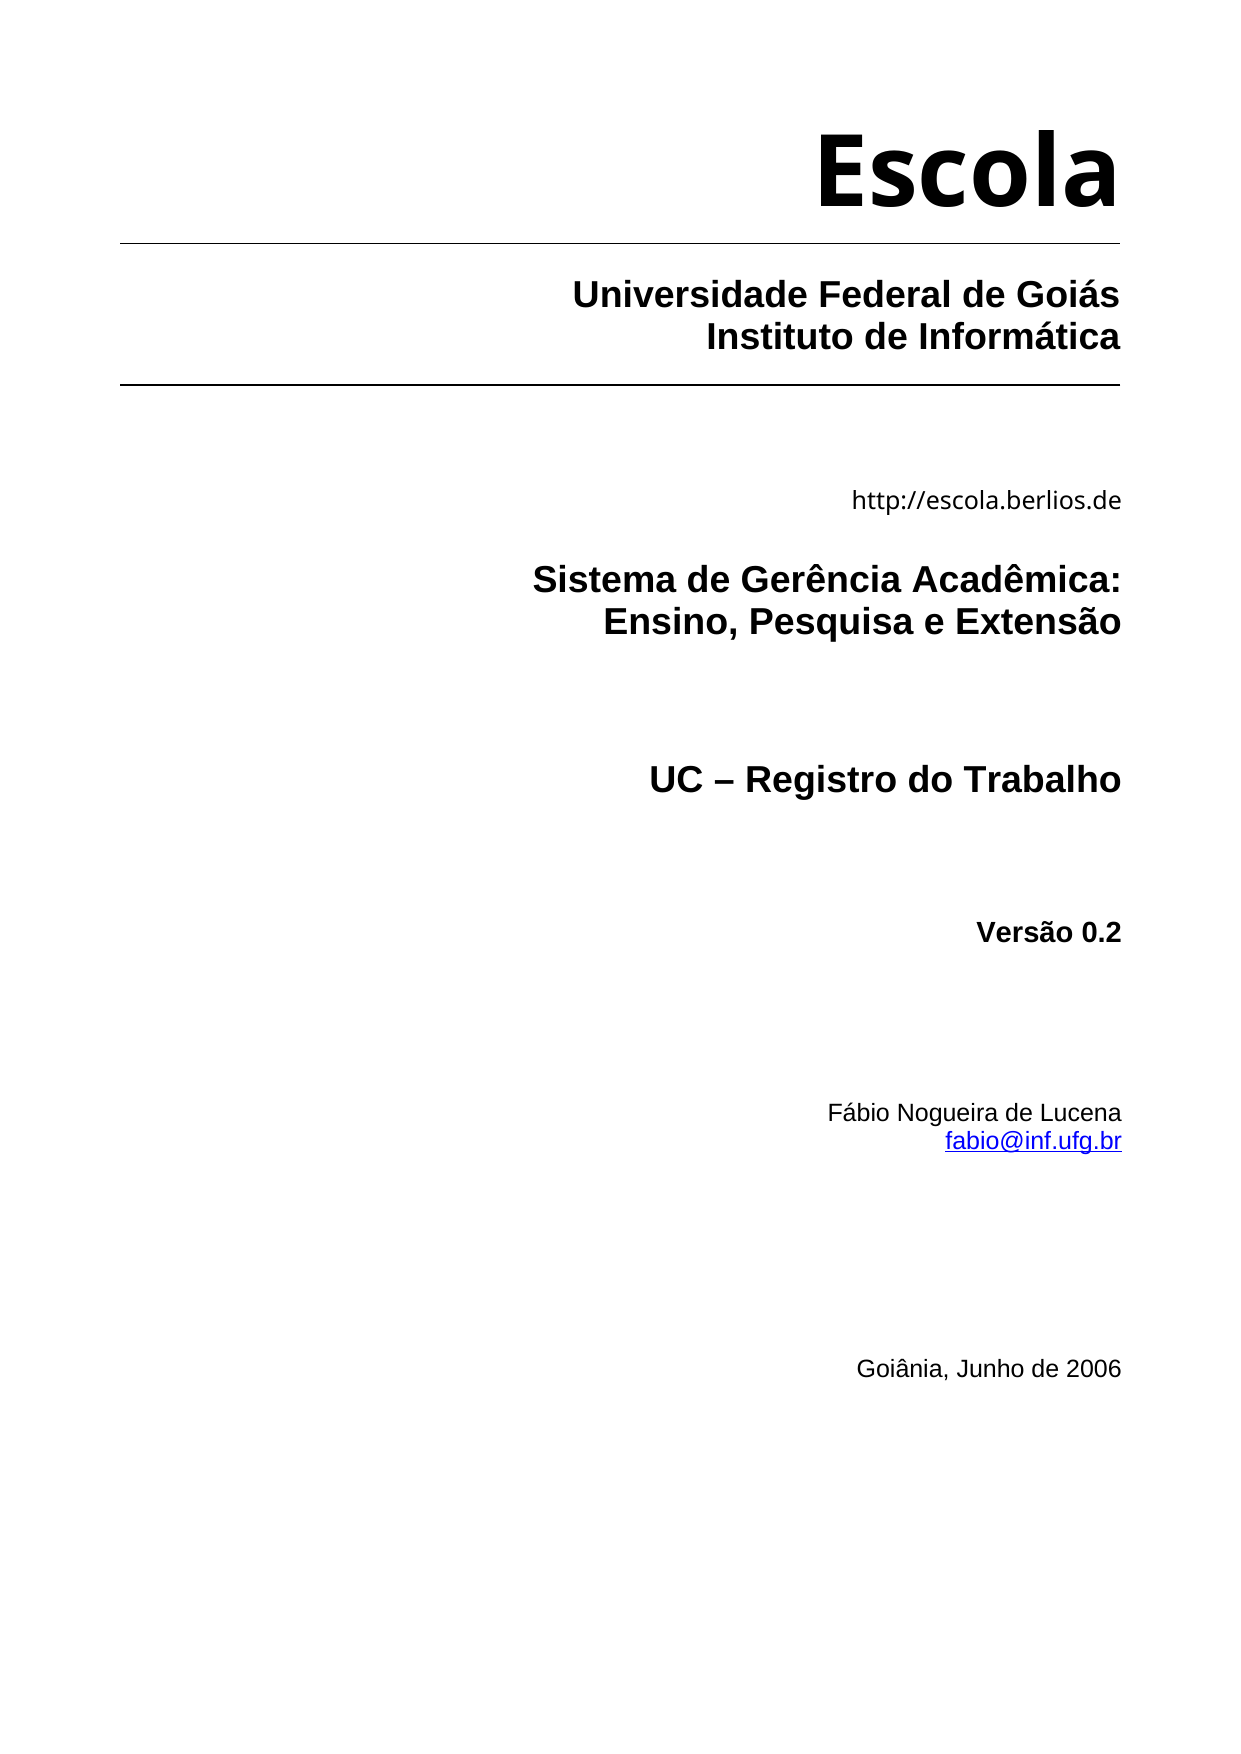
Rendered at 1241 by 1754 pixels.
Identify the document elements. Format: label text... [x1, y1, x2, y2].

text http://escola.berlios.de Sistema de Gerência Acadêmica: Ensino, Pesquisa e Extensão [119, 482, 1122, 642]
text Fábio Nogueira de Lucena fabio@inf.ufg.br [119, 1099, 1122, 1155]
text Versão 0.2 [119, 916, 1122, 949]
text Goiânia, Junho de 2006 [119, 1355, 1122, 1408]
text UC – Registro do Trabalho [119, 758, 1122, 800]
